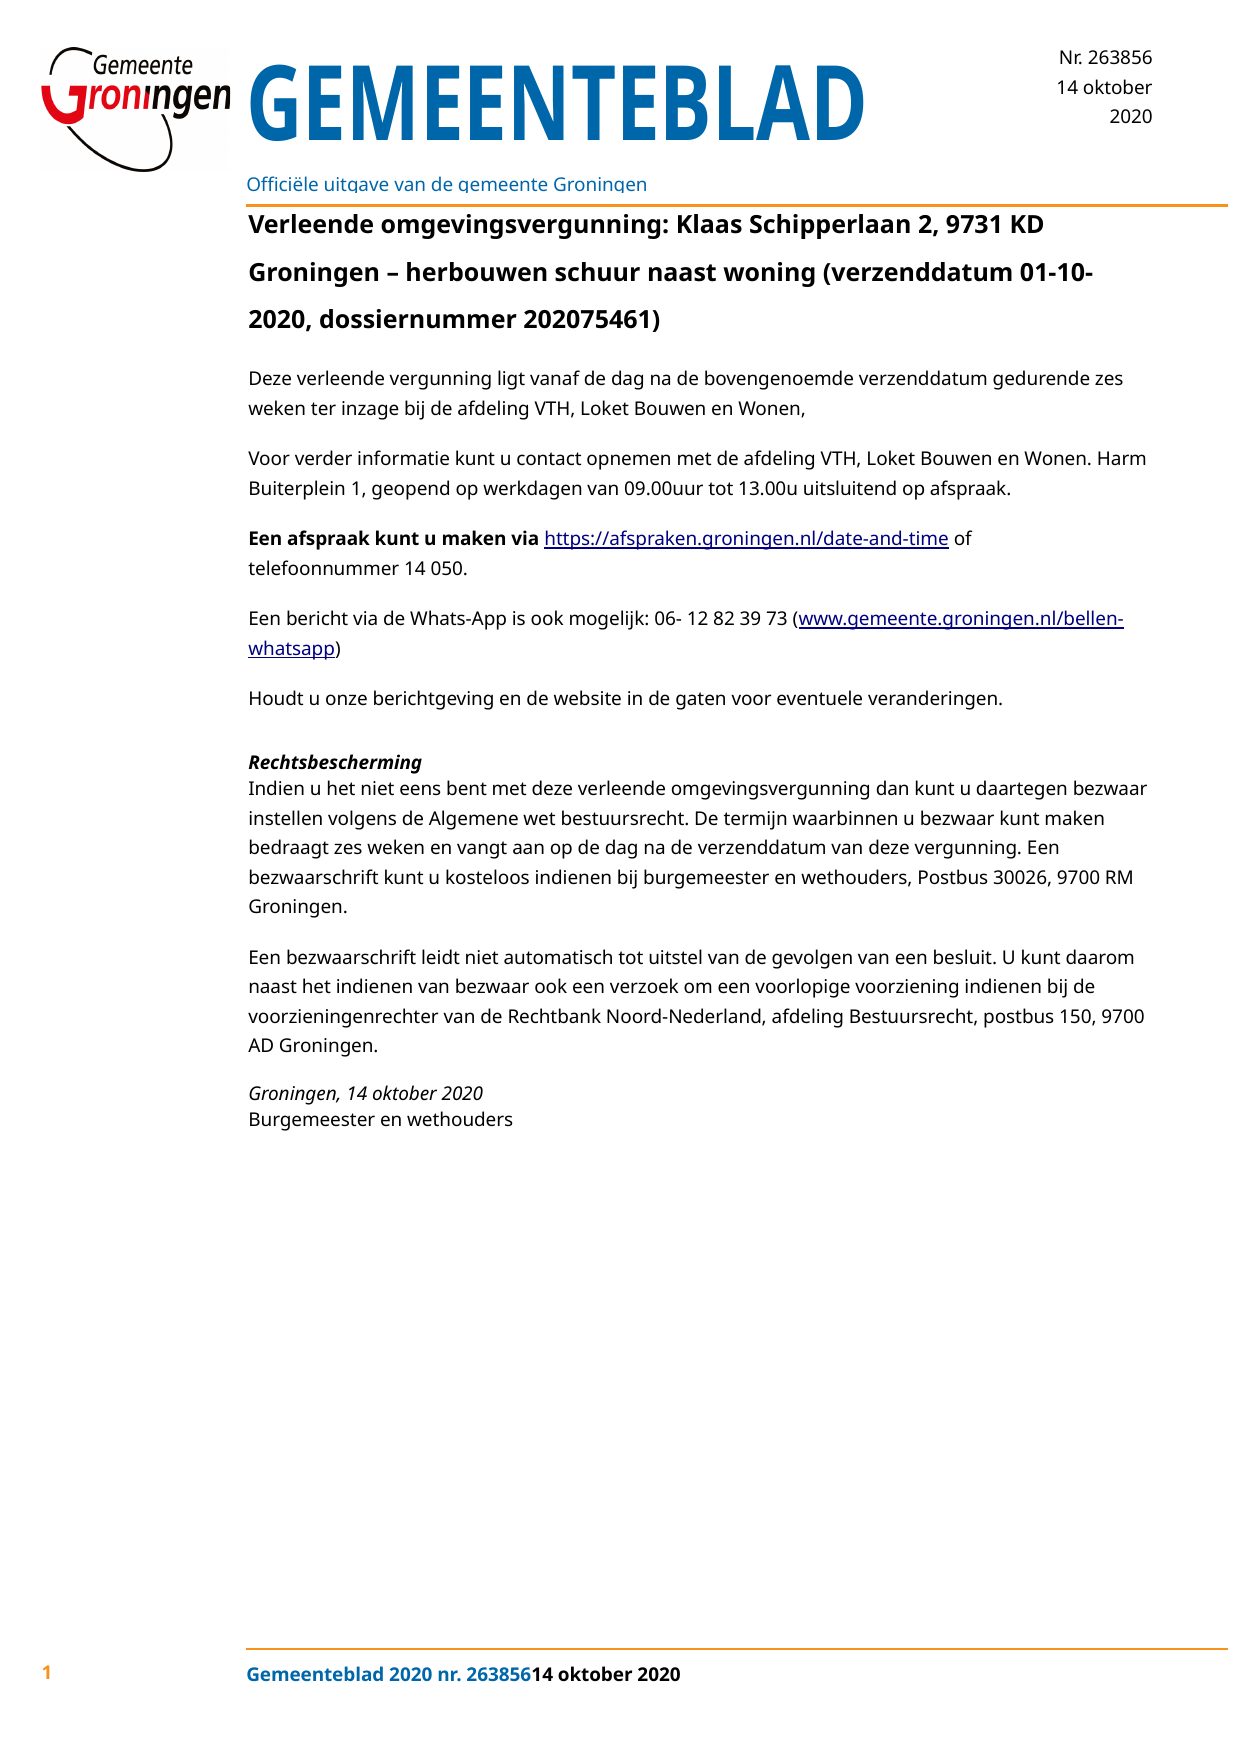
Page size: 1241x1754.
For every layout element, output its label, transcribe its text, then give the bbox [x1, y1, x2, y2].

text Een afspraak kunt u maken via https://afspraken.groningen.nl/date-and-time of telefoonnummer 14 050. [248, 526, 1152, 581]
text Indien u het niet eens bent met deze verleende omgevingsvergunning dan kunt u daartegen bezwaar instellen volgens de Algemene wet bestuursrecht. De termijn waarbinnen u bezwaar kunt maken bedraagt zes weken en vangt aan op de dag na de verzenddatum van deze vergunning. Een bezwaarschrift kunt u kosteloos indienen bij burgemeester en wethouders, Postbus 30026, 9700 RM Groningen. [248, 775, 1152, 919]
text Burgemeester en wethouders [248, 1106, 1152, 1132]
text Verleende omgevingsvergunning: Klaas Schipperlaan 2, 9731 KD Groningen – herbouwen schuur naast woning (verzenddatum 01-10-2020, dossiernummer 202075461) [248, 207, 1152, 336]
text Een bericht via de Whats-App is ook mogelijk: 06- 12 82 39 73 (www.gemeente.groningen.nl/bellen-whatsapp) [248, 606, 1152, 661]
text Houdt u onze berichtgeving en de website in de gaten voor eventuele veranderingen. [248, 686, 1152, 711]
text Groningen, 14 oktober 2020 [248, 1081, 1152, 1106]
text Rechtsbescherming [248, 749, 1152, 775]
text Een bezwaarschrift leidt niet automatisch tot uitstel van de gevolgen van een besluit. U kunt daarom naast het indienen van bezwaar ook een verzoek om een voorlopige voorziening indienen bij de voorzieningenrechter van de Rechtbank Noord-Nederland, afdeling Bestuursrecht, postbus 150, 9700 AD Groningen. [248, 944, 1152, 1058]
picture [41, 47, 231, 172]
text Deze verleende vergunning ligt vanaf de dag na de bovengenoemde verzenddatum gedurende zes weken ter inzage bij de afdeling VTH, Loket Bouwen en Wonen, [248, 366, 1152, 421]
text Voor verder informatie kunt u contact opnemen met de afdeling VTH, Loket Bouwen en Wonen. Harm Buiterplein 1, geopend op werkdagen van 09.00uur tot 13.00u uitsluitend op afspraak. [248, 446, 1152, 501]
